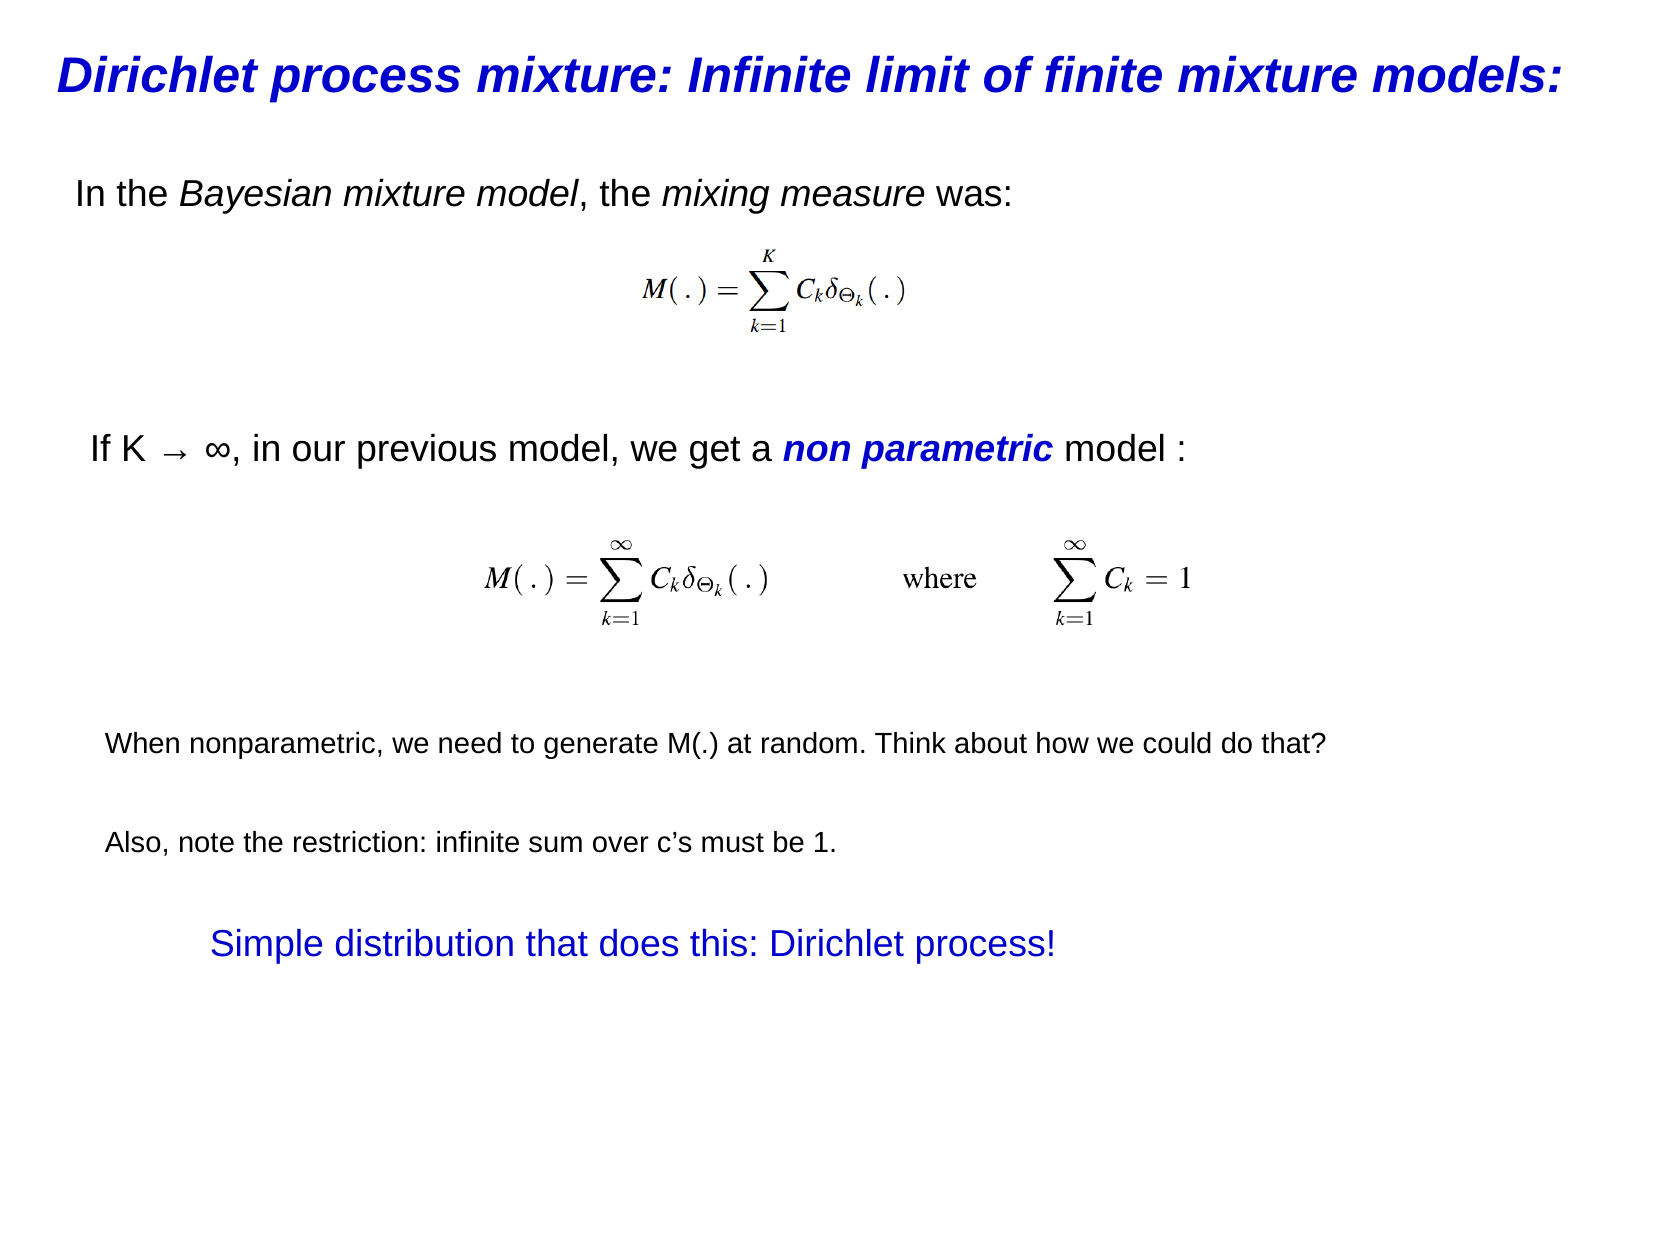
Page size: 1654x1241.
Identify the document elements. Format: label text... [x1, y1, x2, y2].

picture [480, 524, 1198, 643]
text_box Simple distribution that does this: Dirichlet process! [195, 915, 1381, 972]
text_box In the Bayesian mixture model, the mixing measure was: [60, 165, 1486, 222]
text_box If K → ∞, in our previous model, we get a non parametric model : [75, 420, 1276, 477]
title Dirichlet process mixture: Infinite limit of finite mixture models: [56, 19, 1591, 131]
picture [630, 239, 916, 340]
text_box When nonparametric, we need to generate M(.) at random. Think about how we could do that? Also, note the restriction: infinite sum over c’s must be 1. [90, 720, 1501, 866]
